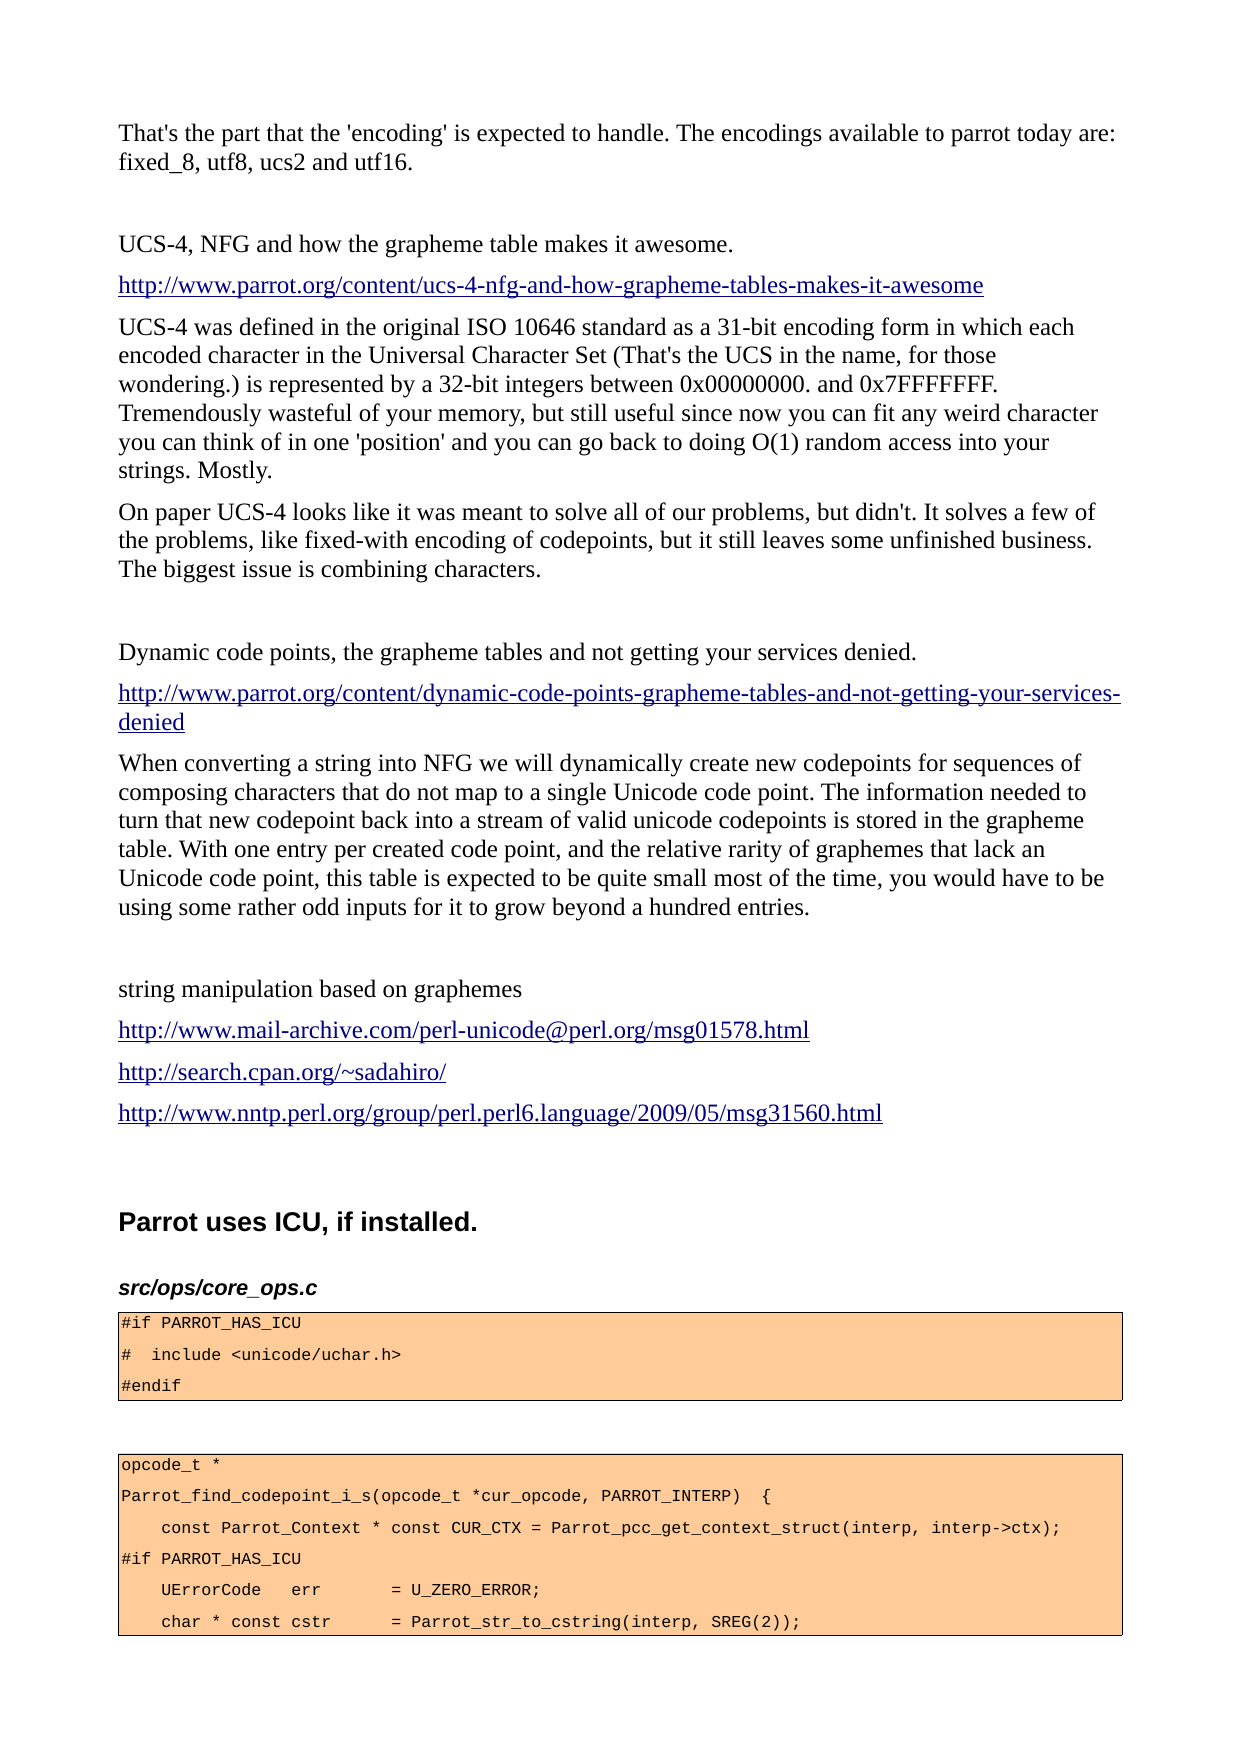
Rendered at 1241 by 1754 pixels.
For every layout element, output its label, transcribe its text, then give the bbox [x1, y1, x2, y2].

text http://search.cpan.org/~sadahiro/ [118, 1057, 1122, 1086]
text Parrot_find_codepoint_i_s(opcode_t *cur_opcode, PARROT_INTERP) { [119, 1485, 1122, 1507]
text http://www.parrot.org/content/dynamic-code-points-grapheme-tables-and-not-getting-your-services-denied [118, 678, 1122, 736]
text http://www.mail-archive.com/perl-unicode@perl.org/msg01578.html [118, 1016, 1122, 1044]
text Dynamic code points, the grapheme tables and not getting your services denied. [118, 637, 1122, 666]
text opcode_t * [119, 1455, 1122, 1475]
text http://www.parrot.org/content/ucs-4-nfg-and-how-grapheme-tables-makes-it-awesome [118, 271, 1122, 299]
text #endif [119, 1375, 1122, 1400]
text When converting a string into NFG we will dynamically create new codepoints for sequences of composing characters that do not map to a single Unicode code point. The information needed to turn that new codepoint back into a stream of valid unicode codepoints is stored in the grapheme table. With one entry per created code point, and the relative rarity of graphemes that lack an Unicode code point, this table is expected to be quite small most of the time, you would have to be using some rather odd inputs for it to grow beyond a hundred entries. [118, 748, 1122, 921]
text That's the part that the 'encoding' is expected to handle. The encodings available to parrot today are: fixed_8, utf8, ucs2 and utf16. [118, 118, 1122, 176]
text On paper UCS-4 looks like it was meant to solve all of our problems, but didn't. It solves a few of the problems, like fixed-with encoding of codepoints, but it still leaves some unfinished business. The biggest issue is combining characters. [118, 497, 1122, 583]
text UCS-4 was defined in the original ISO 10646 standard as a 31-bit encoding form in which each encoded character in the Universal Character Set (That's the UCS in the name, for those wondering.) is represented by a 32-bit integers between 0x00000000. and 0x7FFFFFFF. Tremendously wasteful of your memory, but still useful since now you can fit any weird character you can think of in one 'position' and you can go back to doing O(1) random access into your strings. Mostly. [118, 312, 1122, 484]
text string manipulation based on graphemes [118, 974, 1122, 1003]
text http://www.nntp.perl.org/group/perl.perl6.language/2009/05/msg31560.html [118, 1098, 1122, 1127]
text #if PARROT_HAS_ICU [119, 1547, 1122, 1569]
subtitle src/ops/core_ops.c [118, 1274, 1122, 1299]
text # include <unicode/uchar.h> [119, 1343, 1122, 1365]
text UErrorCode err = U_ZERO_ERROR; [119, 1579, 1122, 1601]
text UCS-4, NFG and how the grapheme table makes it awesome. [118, 229, 1122, 258]
text const Parrot_Context * const CUR_CTX = Parrot_pcc_get_context_struct(interp, interp->ctx); [119, 1516, 1122, 1538]
text #if PARROT_HAS_ICU [119, 1313, 1122, 1334]
text char * const cstr = Parrot_str_to_cstring(interp, SREG(2)); [119, 1610, 1122, 1635]
subtitle Parrot uses ICU, if installed. [118, 1206, 1122, 1237]
